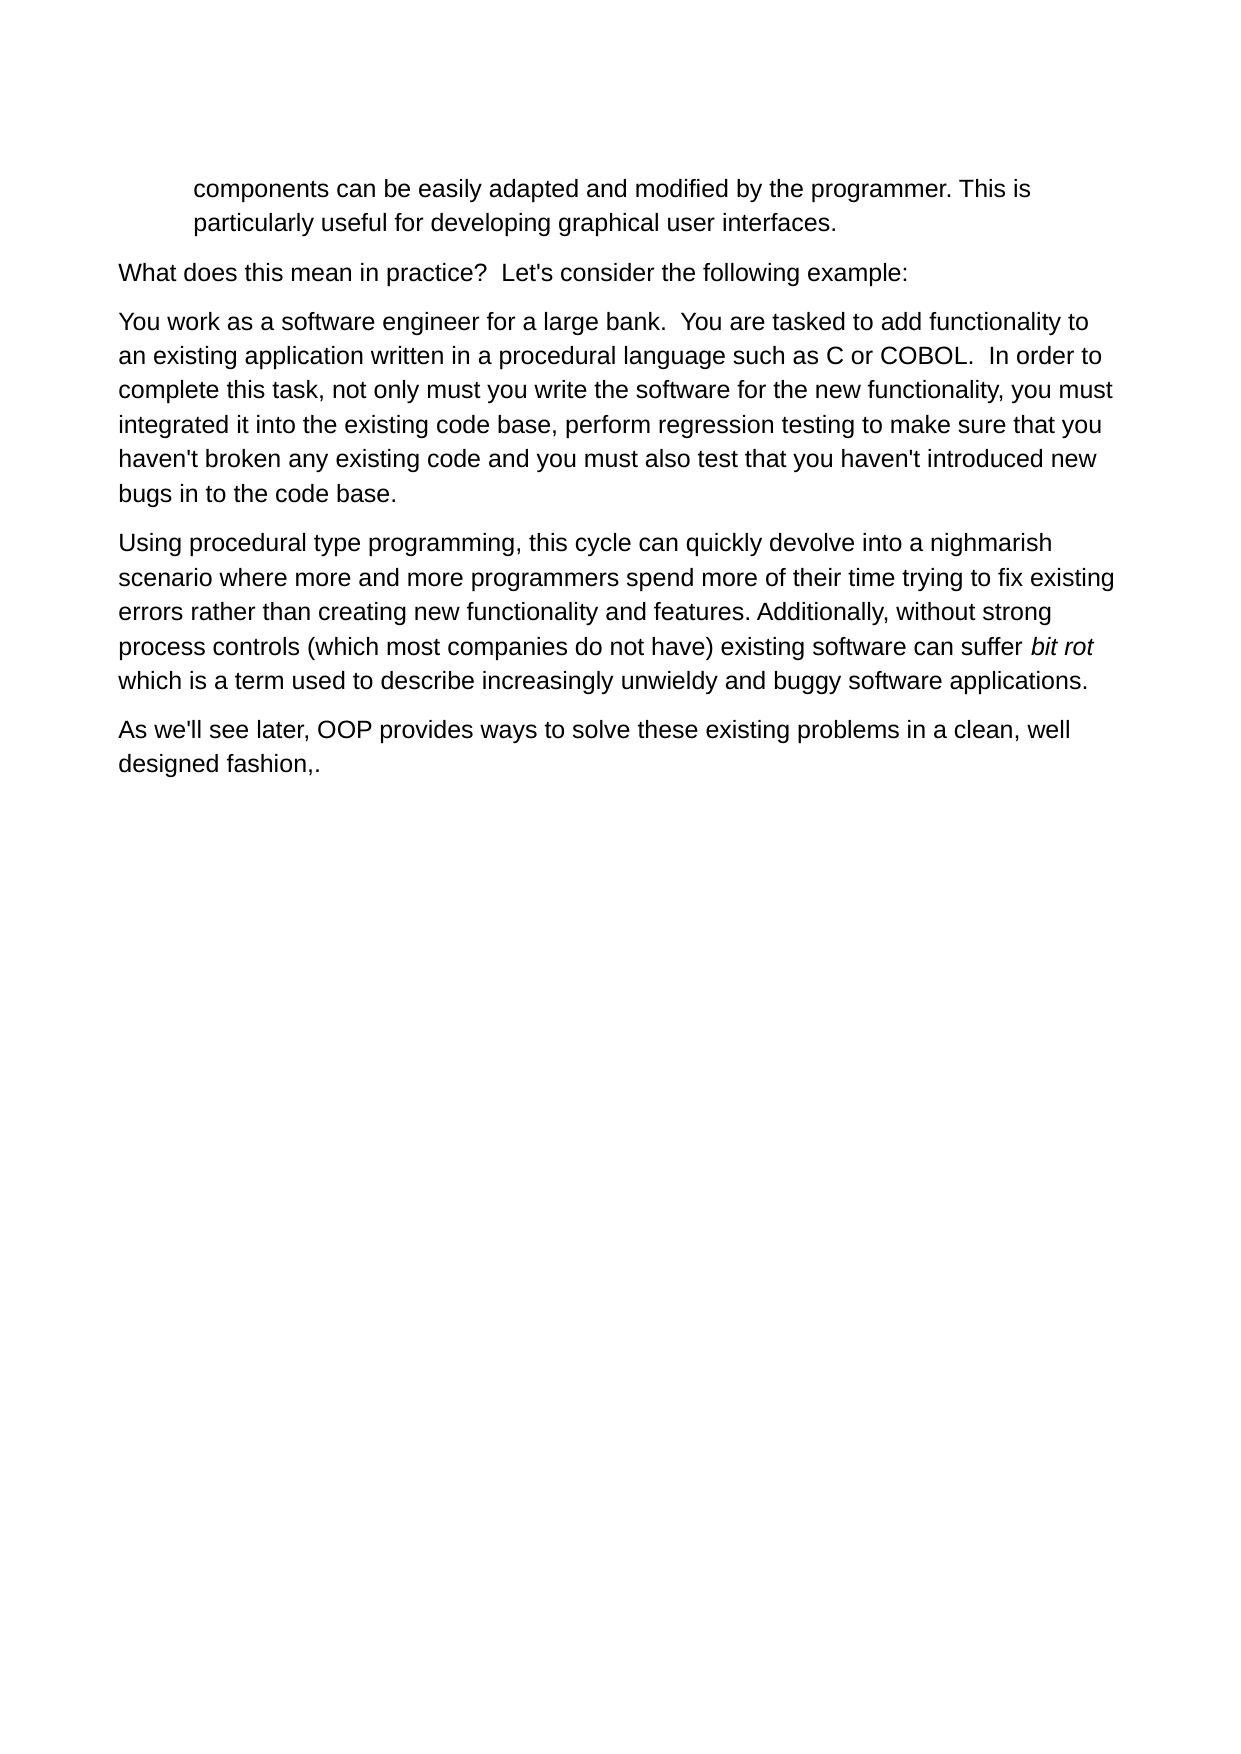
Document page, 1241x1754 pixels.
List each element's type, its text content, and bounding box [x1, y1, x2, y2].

text You work as a software engineer for a large bank. You are tasked to add functionality to an existing application written in a procedural language such as C or COBOL. In order to complete this task, not only must you write the software for the new functionality, you must integrated it into the existing code base, perform regression testing to make sure that you haven't broken any existing code and you must also test that you haven't introduced new bugs in to the code base. [118, 307, 1122, 508]
text As we'll see later, OOP provides ways to solve these existing problems in a clean, well designed fashion,. [118, 715, 1122, 778]
text Using procedural type programming, this cycle can quickly devolve into a nighmarish scenario where more and more programmers spend more of their time trying to fix existing errors rather than creating new functionality and features. Additionally, without strong process controls (which most companies do not have) existing software can suffer bit rot which is a term used to describe increasingly unwieldy and buggy software applications. [118, 528, 1122, 695]
text What does this mean in practice? Let's consider the following example: [118, 257, 1122, 286]
list components can be easily adapted and modified by the programmer. This is particularly useful for developing graphical user interfaces. [156, 174, 1122, 237]
